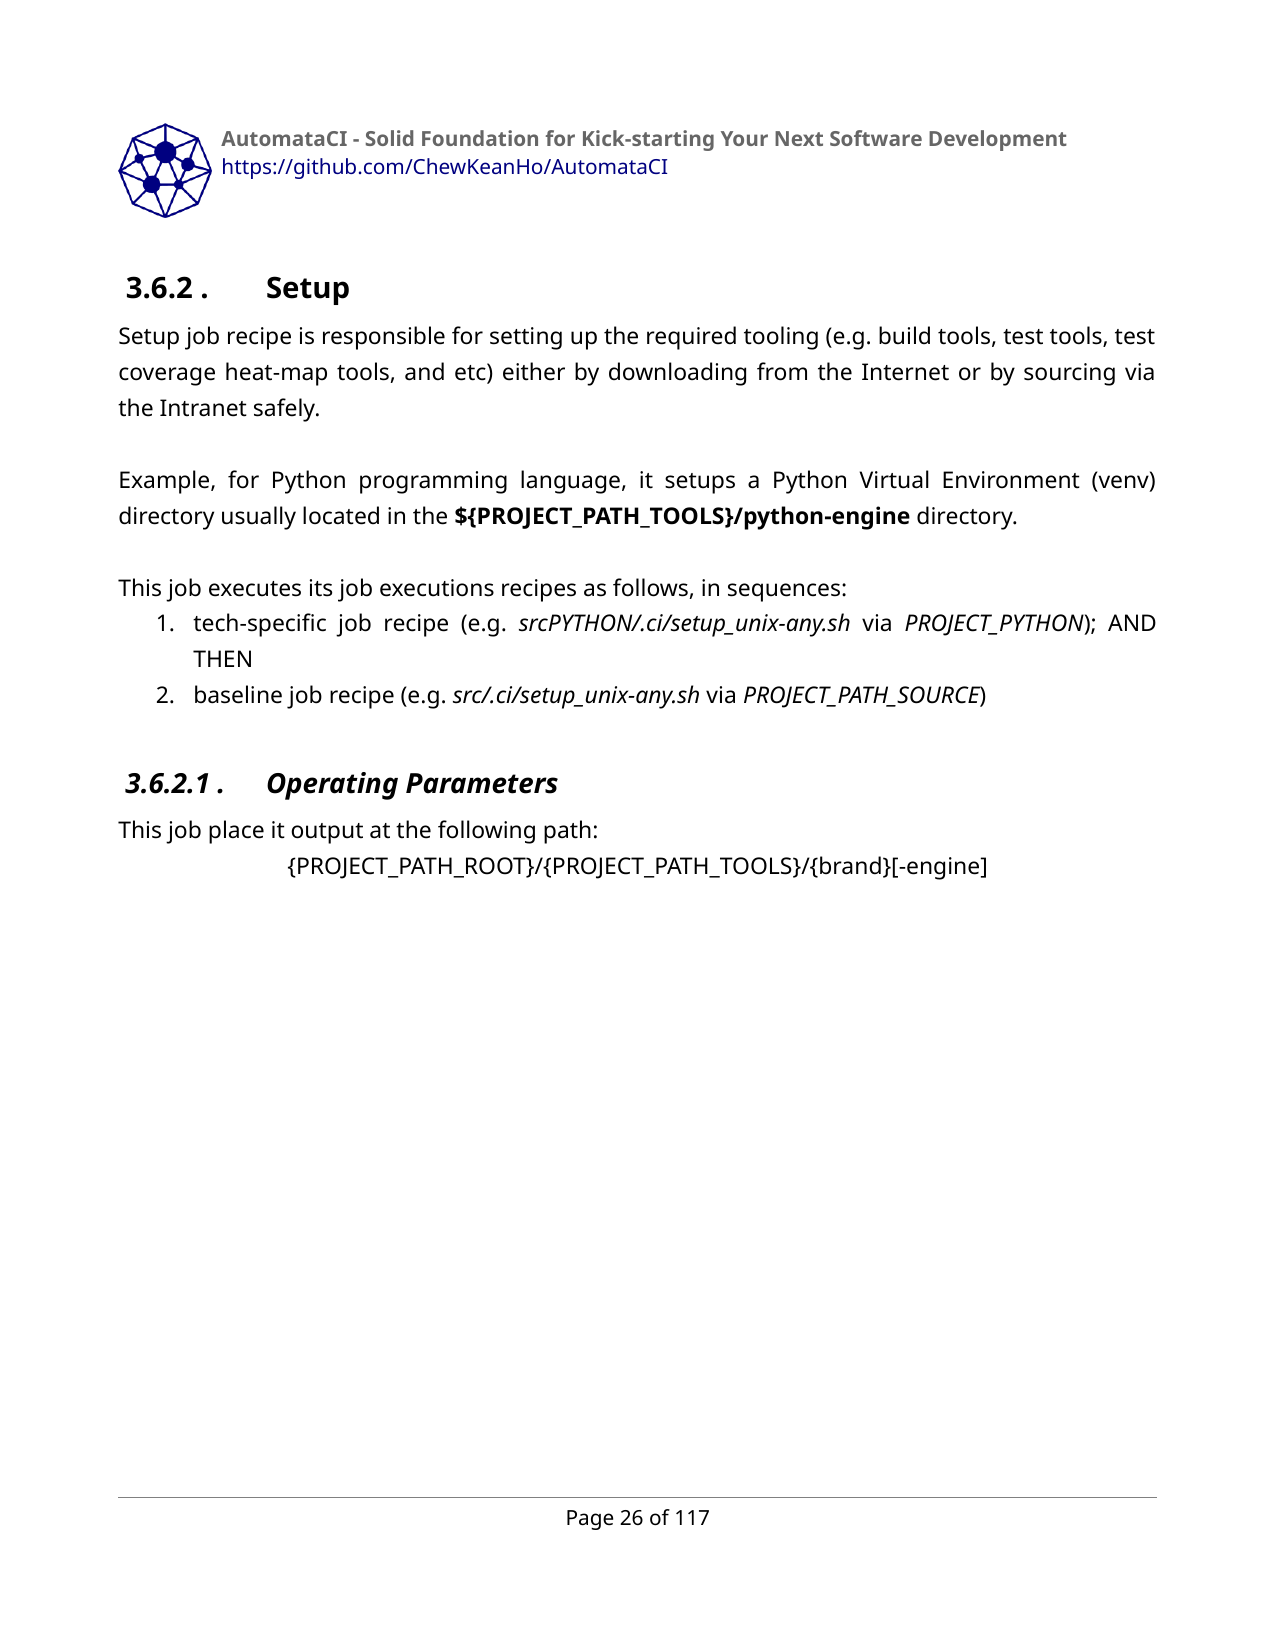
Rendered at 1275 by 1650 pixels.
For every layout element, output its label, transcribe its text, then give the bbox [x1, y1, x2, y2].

text Example, for Python programming language, it setups a Python Virtual Environment (venv) directory usually located in the ${PROJECT_PATH_TOOLS}/python-engine directory. [118, 464, 1157, 531]
text This job executes its job executions recipes as follows, in sequences: [118, 571, 1157, 603]
text This job place it output at the following path: [118, 814, 1157, 845]
text Setup job recipe is responsible for setting up the required tooling (e.g. build tools, test tools, test coverage heat-map tools, and etc) either by downloading from the Internet or by sourcing via the Intranet safely. [118, 320, 1157, 423]
subtitle Operating Parameters [118, 764, 1157, 801]
subtitle Setup [118, 267, 1157, 307]
list tech-specific job recipe (e.g. srcPYTHON/.ci/setup_unix-any.sh via PROJECT_PYTHON); AND THEN [156, 607, 1157, 674]
list baseline job recipe (e.g. src/.ci/setup_unix-any.sh via PROJECT_PATH_SOURCE) [156, 679, 1157, 711]
picture [118, 123, 212, 218]
text {PROJECT_PATH_ROOT}/{PROJECT_PATH_TOOLS}/{brand}[-engine] [118, 850, 1157, 881]
